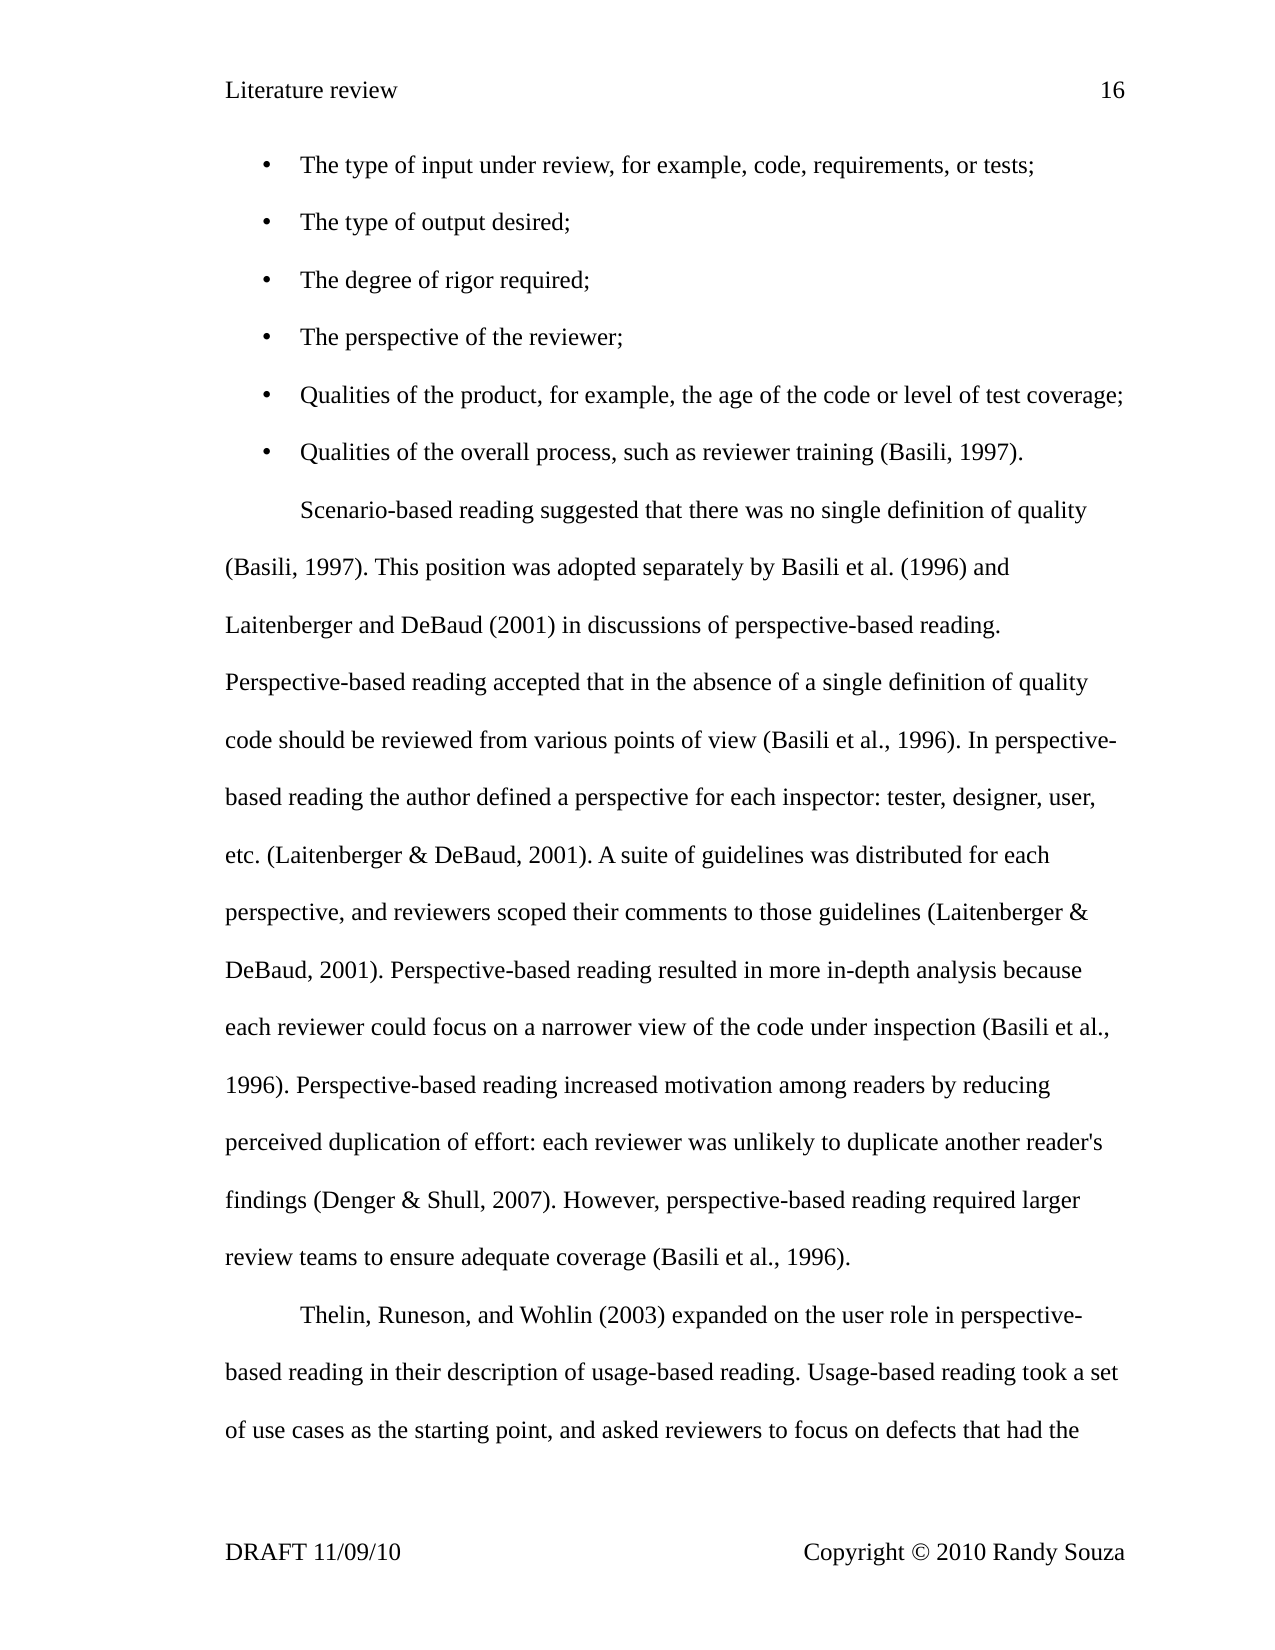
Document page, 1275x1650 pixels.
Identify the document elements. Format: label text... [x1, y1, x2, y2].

list The type of input under review, for example, code, requirements, or tests; [262, 150, 1125, 179]
list The type of output desired; [262, 207, 1125, 236]
text Thelin, Runeson, and Wohlin (2003) expanded on the user role in perspective-based reading in their description of usage-based reading. Usage-based reading took a set of use cases as the starting point, and asked reviewers to focus on defects that had the [225, 1300, 1125, 1444]
list The perspective of the reviewer; [262, 322, 1125, 351]
list The degree of rigor required; [262, 265, 1125, 294]
list Qualities of the overall process, such as reviewer training (Basili, 1997). [262, 437, 1125, 466]
list Qualities of the product, for example, the age of the code or level of test coverage; [262, 380, 1125, 409]
text Scenario-based reading suggested that there was no single definition of quality (Basili, 1997). This position was adopted separately by Basili et al. (1996) and Laitenberger and DeBaud (2001) in discussions of perspective-based reading. Perspective-based reading accepted that in the absence of a single definition of quality code should be reviewed from various points of view (Basili et al., 1996). In perspective-based reading the author defined a perspective for each inspector: tester, designer, user, etc. (Laitenberger & DeBaud, 2001). A suite of guidelines was distributed for each perspective, and reviewers scoped their comments to those guidelines (Laitenberger & DeBaud, 2001). Perspective-based reading resulted in more in-depth analysis because each reviewer could focus on a narrower view of the code under inspection (Basili et al., 1996). Perspective-based reading increased motivation among readers by reducing perceived duplication of effort: each reviewer was unlikely to duplicate another reader's findings (Denger & Shull, 2007). However, perspective-based reading required larger review teams to ensure adequate coverage (Basili et al., 1996). [225, 495, 1125, 1271]
